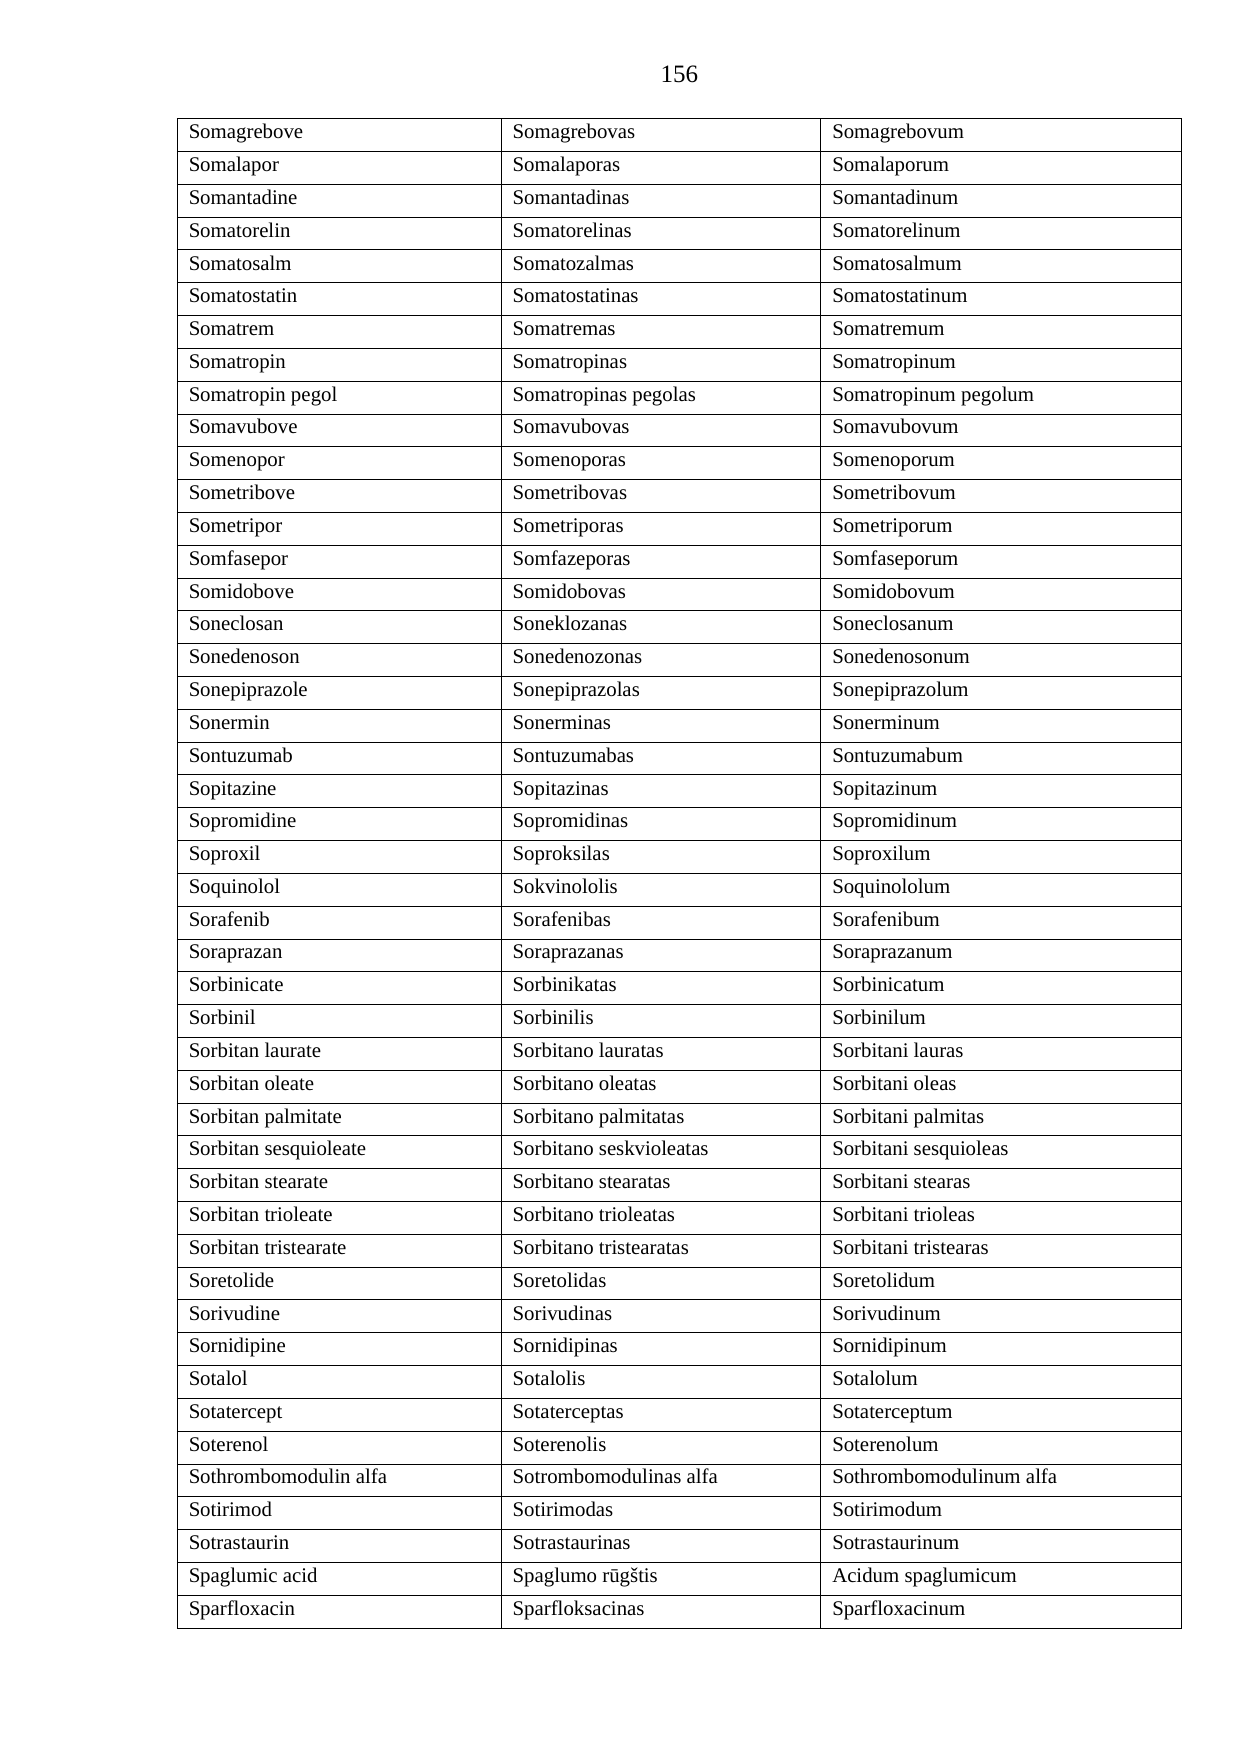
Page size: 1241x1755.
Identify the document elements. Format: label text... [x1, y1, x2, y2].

table_cell Sorafenibas [502, 907, 820, 938]
table_cell Somatremum [821, 316, 1181, 348]
table_cell Sotirimodas [502, 1497, 820, 1529]
table_cell Somavubove [178, 415, 501, 446]
table_cell Somatosalm [178, 250, 501, 282]
table_cell Somatosalmum [821, 250, 1181, 282]
table_cell Sometriporum [821, 513, 1181, 545]
table_cell Sparfloxacinum [821, 1596, 1181, 1627]
table_cell Sorbitan stearate [178, 1169, 501, 1201]
table_cell Sotalolis [502, 1366, 820, 1398]
table_cell Somatorelin [178, 218, 501, 249]
table_cell Sotrastaurinas [502, 1530, 820, 1562]
table_cell Somatrem [178, 316, 501, 348]
table_cell Sparfloxacin [178, 1596, 501, 1627]
table_cell Somatropinum [821, 349, 1181, 381]
table_cell Sopitazinas [502, 775, 820, 807]
table_cell Sorivudinum [821, 1300, 1181, 1332]
table_cell Somenopor [178, 447, 501, 479]
table_cell Sontuzumabas [502, 743, 820, 774]
table_cell Sorbitan trioleate [178, 1202, 501, 1234]
table_cell Sotirimodum [821, 1497, 1181, 1529]
table_cell Somantadine [178, 185, 501, 217]
table_cell Sorafenibum [821, 907, 1181, 938]
table_cell Soneklozanas [502, 611, 820, 643]
table_cell Sorbinicate [178, 972, 501, 1004]
table_cell Sorbinilum [821, 1005, 1181, 1037]
table_cell Sonerminas [502, 710, 820, 742]
table_cell Sorbitano trioleatas [502, 1202, 820, 1234]
table_cell Sonedenoson [178, 644, 501, 676]
table_cell Sopromidine [178, 808, 501, 840]
table_cell Somagrebove [178, 119, 501, 151]
table_cell Sparfloksacinas [502, 1596, 820, 1627]
table_cell Soquinolol [178, 874, 501, 906]
table_cell Sotalol [178, 1366, 501, 1398]
table_cell Acidum spaglumicum [821, 1563, 1181, 1595]
table_cell Sometripor [178, 513, 501, 545]
table_cell Soretolidas [502, 1268, 820, 1299]
table_cell Sonepiprazolas [502, 677, 820, 709]
table_cell Soproxil [178, 841, 501, 873]
table_cell Soterenol [178, 1432, 501, 1463]
table_cell Sorbinikatas [502, 972, 820, 1004]
table_cell Somatropinum pegolum [821, 382, 1181, 413]
table_cell Sokvinololis [502, 874, 820, 906]
table_cell Somantadinum [821, 185, 1181, 217]
table_cell Sorbitani tristearas [821, 1235, 1181, 1267]
table_cell Sonerminum [821, 710, 1181, 742]
table_cell Sorbitano tristearatas [502, 1235, 820, 1267]
table_cell Soretolide [178, 1268, 501, 1299]
table_cell Sorbitan tristearate [178, 1235, 501, 1267]
table_cell Sorbitan oleate [178, 1071, 501, 1102]
table_cell Somidobove [178, 579, 501, 610]
table_cell Somatostatinum [821, 283, 1181, 315]
table_cell Sontuzumabum [821, 743, 1181, 774]
table_cell Soquinololum [821, 874, 1181, 906]
table_cell Somatostatin [178, 283, 501, 315]
table_cell Spaglumic acid [178, 1563, 501, 1595]
table_cell Somagrebovum [821, 119, 1181, 151]
table_cell Sotalolum [821, 1366, 1181, 1398]
table_cell Sonedenozonas [502, 644, 820, 676]
table_cell Sometribovas [502, 480, 820, 512]
table_cell Somatropinas pegolas [502, 382, 820, 413]
table_cell Somavubovum [821, 415, 1181, 446]
table_cell Somfasepor [178, 546, 501, 577]
table_cell Sorbitani palmitas [821, 1104, 1181, 1135]
table_cell Sorivudine [178, 1300, 501, 1332]
table_cell Sorbitano lauratas [502, 1038, 820, 1070]
table_cell Sorbitani oleas [821, 1071, 1181, 1102]
table_cell Somatropinas [502, 349, 820, 381]
table_cell Somavubovas [502, 415, 820, 446]
table_cell Sopitazine [178, 775, 501, 807]
table_cell Somidobovum [821, 579, 1181, 610]
table_cell Soterenolum [821, 1432, 1181, 1463]
table_cell Sorbitano palmitatas [502, 1104, 820, 1135]
table_cell Sorbitani lauras [821, 1038, 1181, 1070]
table_cell Sotrastaurin [178, 1530, 501, 1562]
table_cell Soneclosan [178, 611, 501, 643]
table_cell Sorbitano stearatas [502, 1169, 820, 1201]
table_cell Sorbinicatum [821, 972, 1181, 1004]
table_cell Sorbitan laurate [178, 1038, 501, 1070]
table_cell Sotaterceptas [502, 1399, 820, 1431]
table_cell Somatozalmas [502, 250, 820, 282]
table_cell Sometriporas [502, 513, 820, 545]
table_cell Somatremas [502, 316, 820, 348]
table_cell Sometribove [178, 480, 501, 512]
table_cell Sonermin [178, 710, 501, 742]
table_cell Sothrombomodulinum alfa [821, 1465, 1181, 1496]
table_cell Sopromidinum [821, 808, 1181, 840]
table_cell Somantadinas [502, 185, 820, 217]
table_cell Sotatercept [178, 1399, 501, 1431]
table_cell Somidobovas [502, 579, 820, 610]
table_cell Sorbitani trioleas [821, 1202, 1181, 1234]
table_cell Sornidipinas [502, 1333, 820, 1365]
table_cell Somenoporas [502, 447, 820, 479]
table_cell Sotaterceptum [821, 1399, 1181, 1431]
table_cell Somatostatinas [502, 283, 820, 315]
table_cell Soretolidum [821, 1268, 1181, 1299]
table_cell Sornidipinum [821, 1333, 1181, 1365]
table_cell Sorbitan palmitate [178, 1104, 501, 1135]
table_cell Soraprazanum [821, 940, 1181, 971]
table_cell Soraprazanas [502, 940, 820, 971]
table_cell Soneclosanum [821, 611, 1181, 643]
table_cell Spaglumo rūgštis [502, 1563, 820, 1595]
table_cell Sorafenib [178, 907, 501, 938]
table_cell Somfaseporum [821, 546, 1181, 577]
table_cell Somalaporum [821, 152, 1181, 184]
table_cell Sorbitani sesquioleas [821, 1136, 1181, 1168]
table_cell Soproksilas [502, 841, 820, 873]
table_cell Sorbitani stearas [821, 1169, 1181, 1201]
table_cell Somatorelinas [502, 218, 820, 249]
table_cell Sorbitan sesquioleate [178, 1136, 501, 1168]
table_cell Somatropin [178, 349, 501, 381]
table_cell Somatorelinum [821, 218, 1181, 249]
table_cell Somagrebovas [502, 119, 820, 151]
table_cell Somfazeporas [502, 546, 820, 577]
table_cell Somenoporum [821, 447, 1181, 479]
table_cell Sontuzumab [178, 743, 501, 774]
table_cell Sorivudinas [502, 1300, 820, 1332]
table_cell Soterenolis [502, 1432, 820, 1463]
table_cell Sotirimod [178, 1497, 501, 1529]
table_cell Sorbitano oleatas [502, 1071, 820, 1102]
table_cell Somatropin pegol [178, 382, 501, 413]
table_cell Sonepiprazolum [821, 677, 1181, 709]
table_cell Somalaporas [502, 152, 820, 184]
table_cell Sorbinil [178, 1005, 501, 1037]
table_cell Sotrastaurinum [821, 1530, 1181, 1562]
table_cell Sorbinilis [502, 1005, 820, 1037]
table_cell Sometribovum [821, 480, 1181, 512]
table_cell Sothrombomodulin alfa [178, 1465, 501, 1496]
table_cell Sonedenosonum [821, 644, 1181, 676]
table_cell Sopromidinas [502, 808, 820, 840]
table_cell Sotrombomodulinas alfa [502, 1465, 820, 1496]
table_cell Sorbitano seskvioleatas [502, 1136, 820, 1168]
table_cell Somalapor [178, 152, 501, 184]
table_cell Soproxilum [821, 841, 1181, 873]
table_cell Sopitazinum [821, 775, 1181, 807]
table_cell Sonepiprazole [178, 677, 501, 709]
table_cell Sornidipine [178, 1333, 501, 1365]
table_cell Soraprazan [178, 940, 501, 971]
